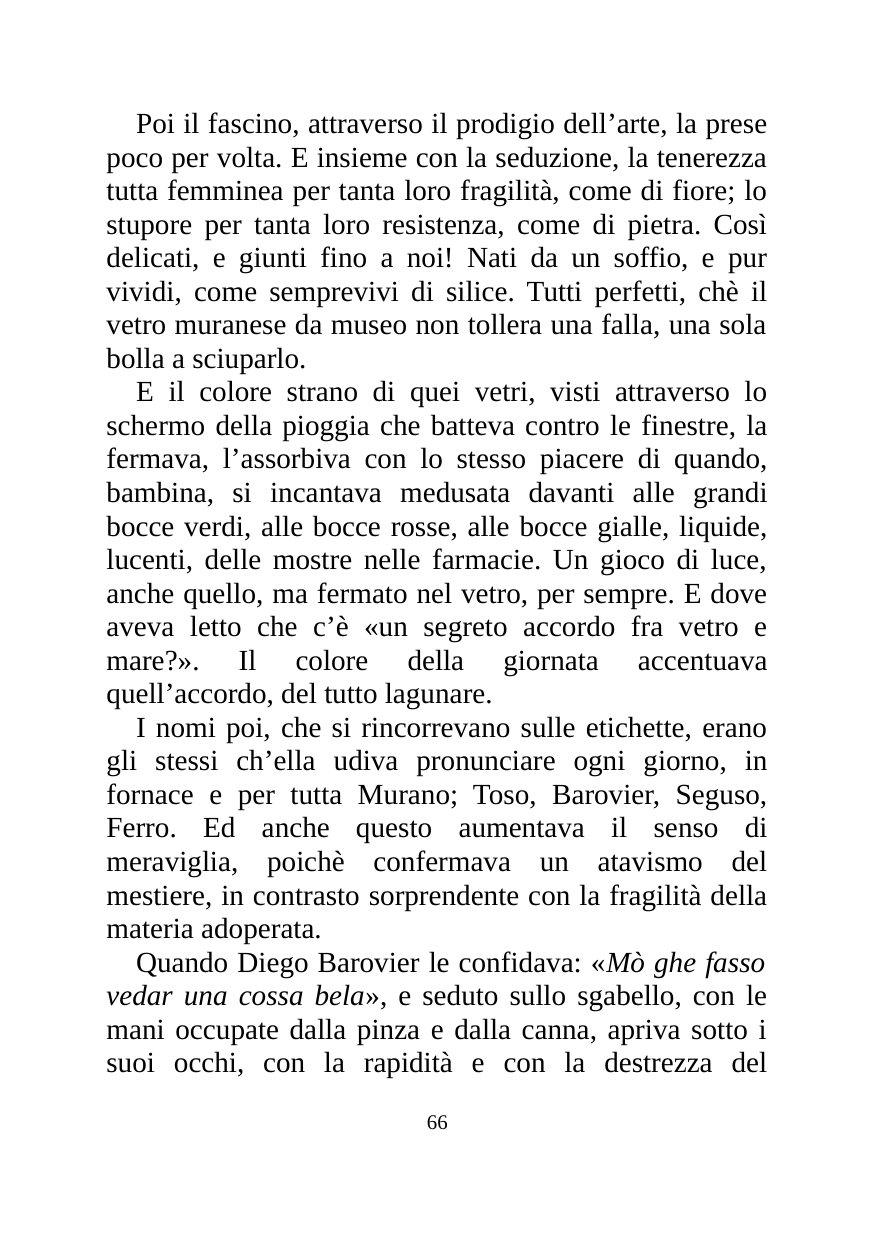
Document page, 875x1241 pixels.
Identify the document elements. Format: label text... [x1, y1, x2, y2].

text E il colore strano di quei vetri, visti attraverso lo schermo della pioggia che batteva contro le finestre, la fermava, l’assorbiva con lo stesso piacere di quando, bambina, si incantava medusata davanti alle grandi bocce verdi, alle bocce rosse, alle bocce gialle, liquide, lucenti, delle mostre nelle farmacie. Un gioco di luce, anche quello, ma fermato nel vetro, per sempre. E dove aveva letto che c’è «un segreto accordo fra vetro e mare?». Il colore della giornata accentuava quell’accordo, del tutto lagunare. [106, 374, 768, 710]
text I nomi poi, che si rincorrevano sulle etichette, erano gli stessi ch’ella udiva pronunciare ogni giorno, in fornace e per tutta Murano; Toso, Barovier, Seguso, Ferro. Ed anche questo aumentava il senso di meraviglia, poichè confermava un atavismo del mestiere, in contrasto sorprendente con la fragilità della materia adoperata. [106, 710, 768, 945]
text Quando Diego Barovier le confidava: «Mò ghe fasso vedar una cossa bela», e seduto sullo sgabello, con le mani occupate dalla pinza e dalla canna, apriva sotto i suoi occhi, con la rapidità e con la destrezza del [106, 945, 768, 1079]
text Poi il fascino, attraverso il prodigio dell’arte, la prese poco per volta. E insieme con la seduzione, la tenerezza tutta femminea per tanta loro fragilità, come di fiore; lo stupore per tanta loro resistenza, come di pietra. Così delicati, e giunti fino a noi! Nati da un soffio, e pur vividi, come semprevivi di silice. Tutti perfetti, chè il vetro muranese da museo non tollera una falla, una sola bolla a sciuparlo. [106, 106, 768, 374]
